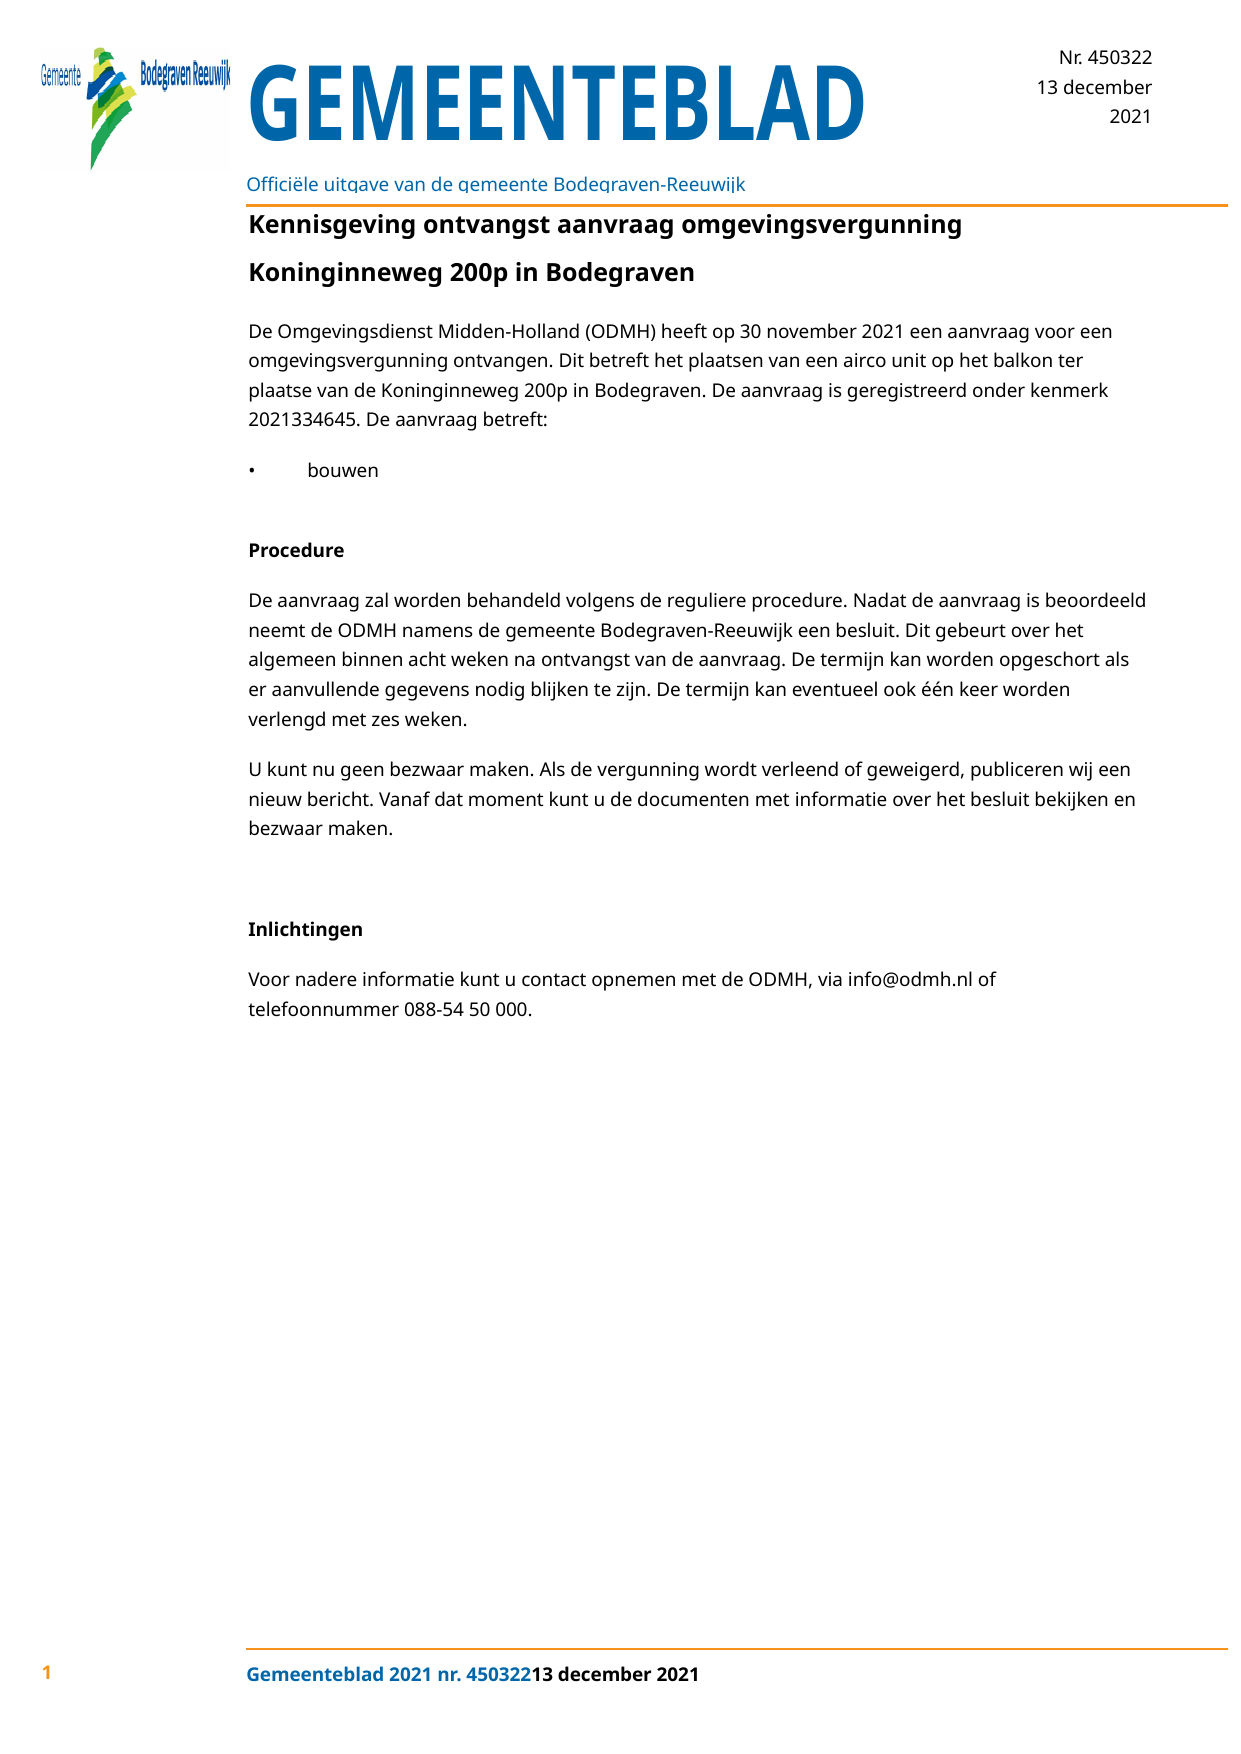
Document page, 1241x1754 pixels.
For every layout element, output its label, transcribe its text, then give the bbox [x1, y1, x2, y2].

list bouwen [248, 457, 1152, 483]
text Inlichtingen [248, 916, 1152, 942]
text De aanvraag zal worden behandeld volgens de reguliere procedure. Nadat de aanvraag is beoordeeld neemt de ODMH namens de gemeente Bodegraven-Reeuwijk een besluit. Dit gebeurt over het algemeen binnen acht weken na ontvangst van de aanvraag. De termijn kan worden opgeschort als er aanvullende gegevens nodig blijken te zijn. De termijn kan eventueel ook één keer worden verlengd met zes weken. [248, 587, 1152, 732]
picture [41, 47, 231, 172]
text De Omgevingsdienst Midden-Holland (ODMH) heeft op 30 november 2021 een aanvraag voor een omgevingsvergunning ontvangen. Dit betreft het plaatsen van een airco unit op het balkon ter plaatse van de Koninginneweg 200p in Bodegraven. De aanvraag is geregistreerd onder kenmerk 2021334645. De aanvraag betreft: [248, 318, 1152, 432]
text Procedure [248, 537, 1152, 563]
text U kunt nu geen bezwaar maken. Als de vergunning wordt verleend of geweigerd, publiceren wij een nieuw bericht. Vanaf dat moment kunt u de documenten met informatie over het besluit bekijken en bezwaar maken. [248, 756, 1152, 841]
text Voor nadere informatie kunt u contact opnemen met de ODMH, via info@odmh.nl of telefoonnummer 088-54 50 000. [248, 967, 1152, 1022]
text Kennisgeving ontvangst aanvraag omgevingsvergunning Koninginneweg 200p in Bodegraven [248, 207, 1152, 288]
